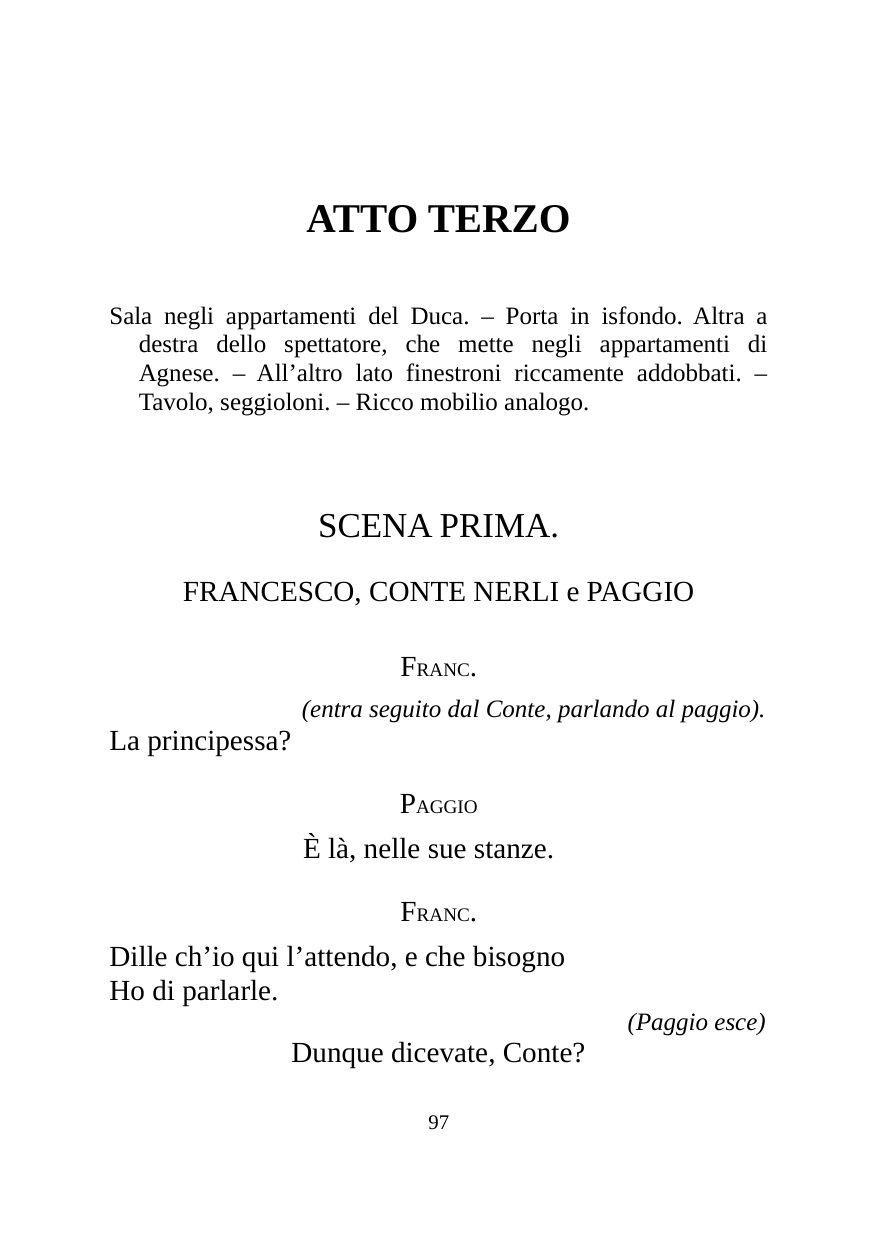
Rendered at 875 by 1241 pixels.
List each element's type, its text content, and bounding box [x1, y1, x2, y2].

text (entra seguito dal Conte, parlando al paggio). [285, 694, 768, 723]
text Sala negli appartamenti del Duca. – Porta in isfondo. Altra a destra dello spettatore, che mette negli appartamenti di Agnese. – All’altro lato finestroni riccamente addobbati. – Tavolo, seggioloni. – Ricco mobilio analogo. [109, 301, 768, 416]
text FRANCESCO, CONTE NERLI e PAGGIO [109, 574, 768, 608]
subtitle ATTO TERZO [109, 195, 768, 242]
text La principessa? [109, 723, 768, 756]
text Paggio [109, 786, 768, 819]
text Ho di parlarle. [109, 973, 768, 1007]
text Franc. [109, 649, 768, 682]
text Dunque dicevate, Conte? [291, 1035, 768, 1069]
subtitle SCENA PRIMA. [109, 504, 768, 544]
text Franc. [109, 894, 768, 928]
text (Paggio esce) [404, 1007, 768, 1035]
text È là, nelle sue stanze. [303, 831, 768, 865]
text Dille ch’io qui l’attendo, e che bisogno [109, 939, 768, 973]
